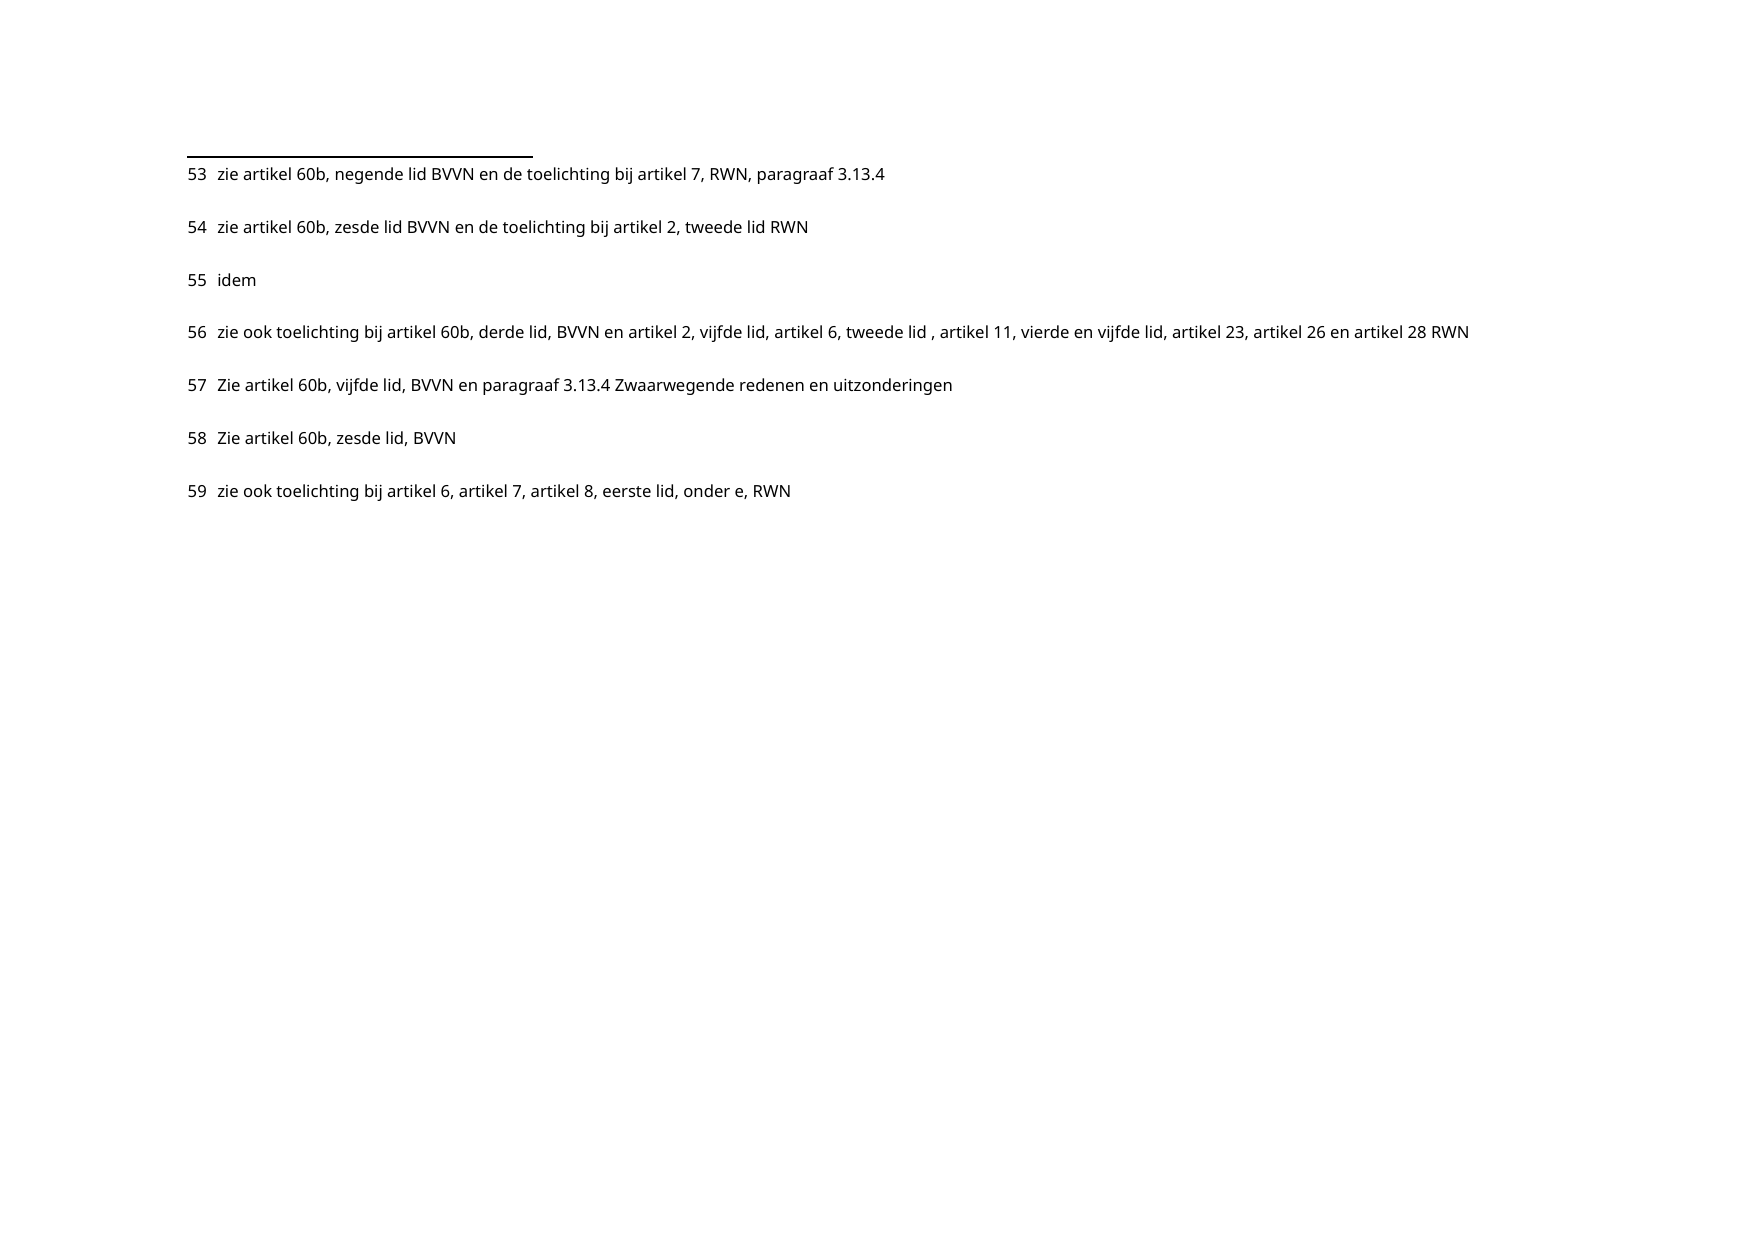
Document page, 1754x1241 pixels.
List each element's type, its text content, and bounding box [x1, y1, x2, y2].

text zie artikel 60b, zesde lid BVVN en de toelichting bij artikel 2, tweede lid RWN [187, 216, 1566, 238]
text zie artikel 60b, negende lid BVVN en de toelichting bij artikel 7, RWN, paragraaf 3.13.4 [187, 163, 1566, 186]
text zie ook toelichting bij artikel 60b, derde lid, BVVN en artikel 2, vijfde lid, artikel 6, tweede lid , artikel 11, vierde en vijfde lid, artikel 23, artikel 26 en artikel 28 RWN [187, 321, 1566, 344]
text Zie artikel 60b, zesde lid, BVVN [187, 426, 1566, 449]
text idem [187, 268, 1566, 291]
text zie ook toelichting bij artikel 6, artikel 7, artikel 8, eerste lid, onder e, RWN [187, 479, 1566, 502]
text Zie artikel 60b, vijfde lid, BVVN en paragraaf 3.13.4 Zwaarwegende redenen en uitzonderingen [187, 374, 1566, 396]
